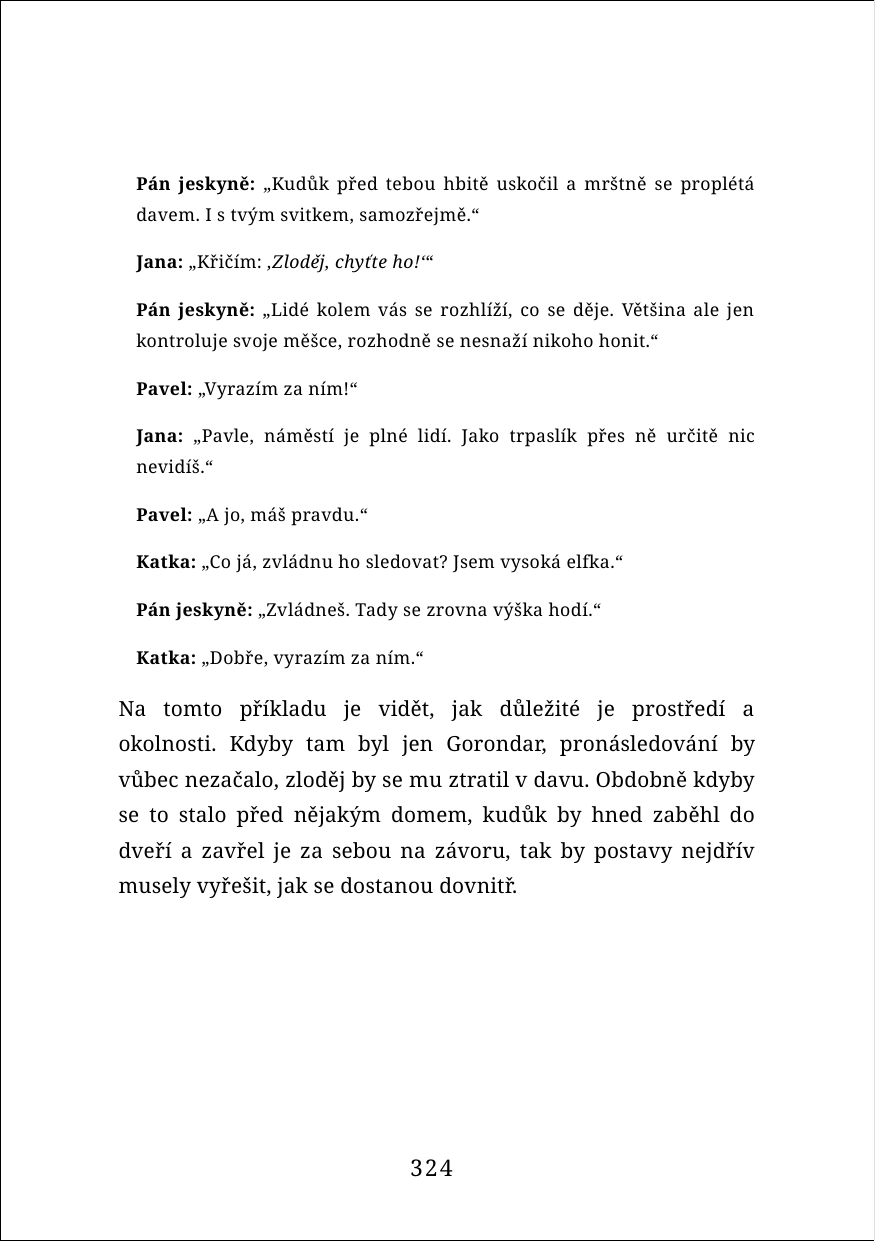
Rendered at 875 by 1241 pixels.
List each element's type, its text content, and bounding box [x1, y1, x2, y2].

text Pavel: „A jo, máš pravdu.“ [136, 502, 756, 526]
text Pán jeskyně: „Zvládneš. Tady se zrovna výška hodí.“ [136, 598, 756, 622]
text Pán jeskyně: „Lidé kolem vás se rozhlíží, co se děje. Většina ale jen kontroluje svoje měšce, rozhodně se nesnaží nikoho honit.“ [136, 298, 756, 352]
text Jana: „Pavle, náměstí je plné lidí. Jako trpaslík přes ně určitě nic nevidíš.“ [136, 424, 756, 478]
text Pán jeskyně: „Kudůk před tebou hbitě uskočil a mrštně se proplétá davem. I s tvým svitkem, samozřejmě.“ [136, 172, 756, 226]
text Katka: „Dobře, vyrazím za ním.“ [136, 646, 756, 670]
text Jana: „Křičím: ‚Zloděj, chyťte ho!‘“ [136, 250, 756, 274]
text Pavel: „Vyrazím za ním!“ [136, 376, 756, 400]
text Na tomto příkladu je vidět, jak důležité je prostředí a okolnosti. Kdyby tam byl jen Gorondar, pronásledování by vůbec nezačalo, zloděj by se mu ztratil v davu. Obdobně kdyby se to stalo před nějakým domem, kudůk by hned zaběhl do dveří a zavřel je za sebou na závoru, tak by postavy nejdřív musely vyřešit, jak se dostanou dovnitř. [118, 694, 756, 900]
text Katka: „Co já, zvládnu ho sledovat? Jsem vysoká elfka.“ [136, 550, 756, 574]
